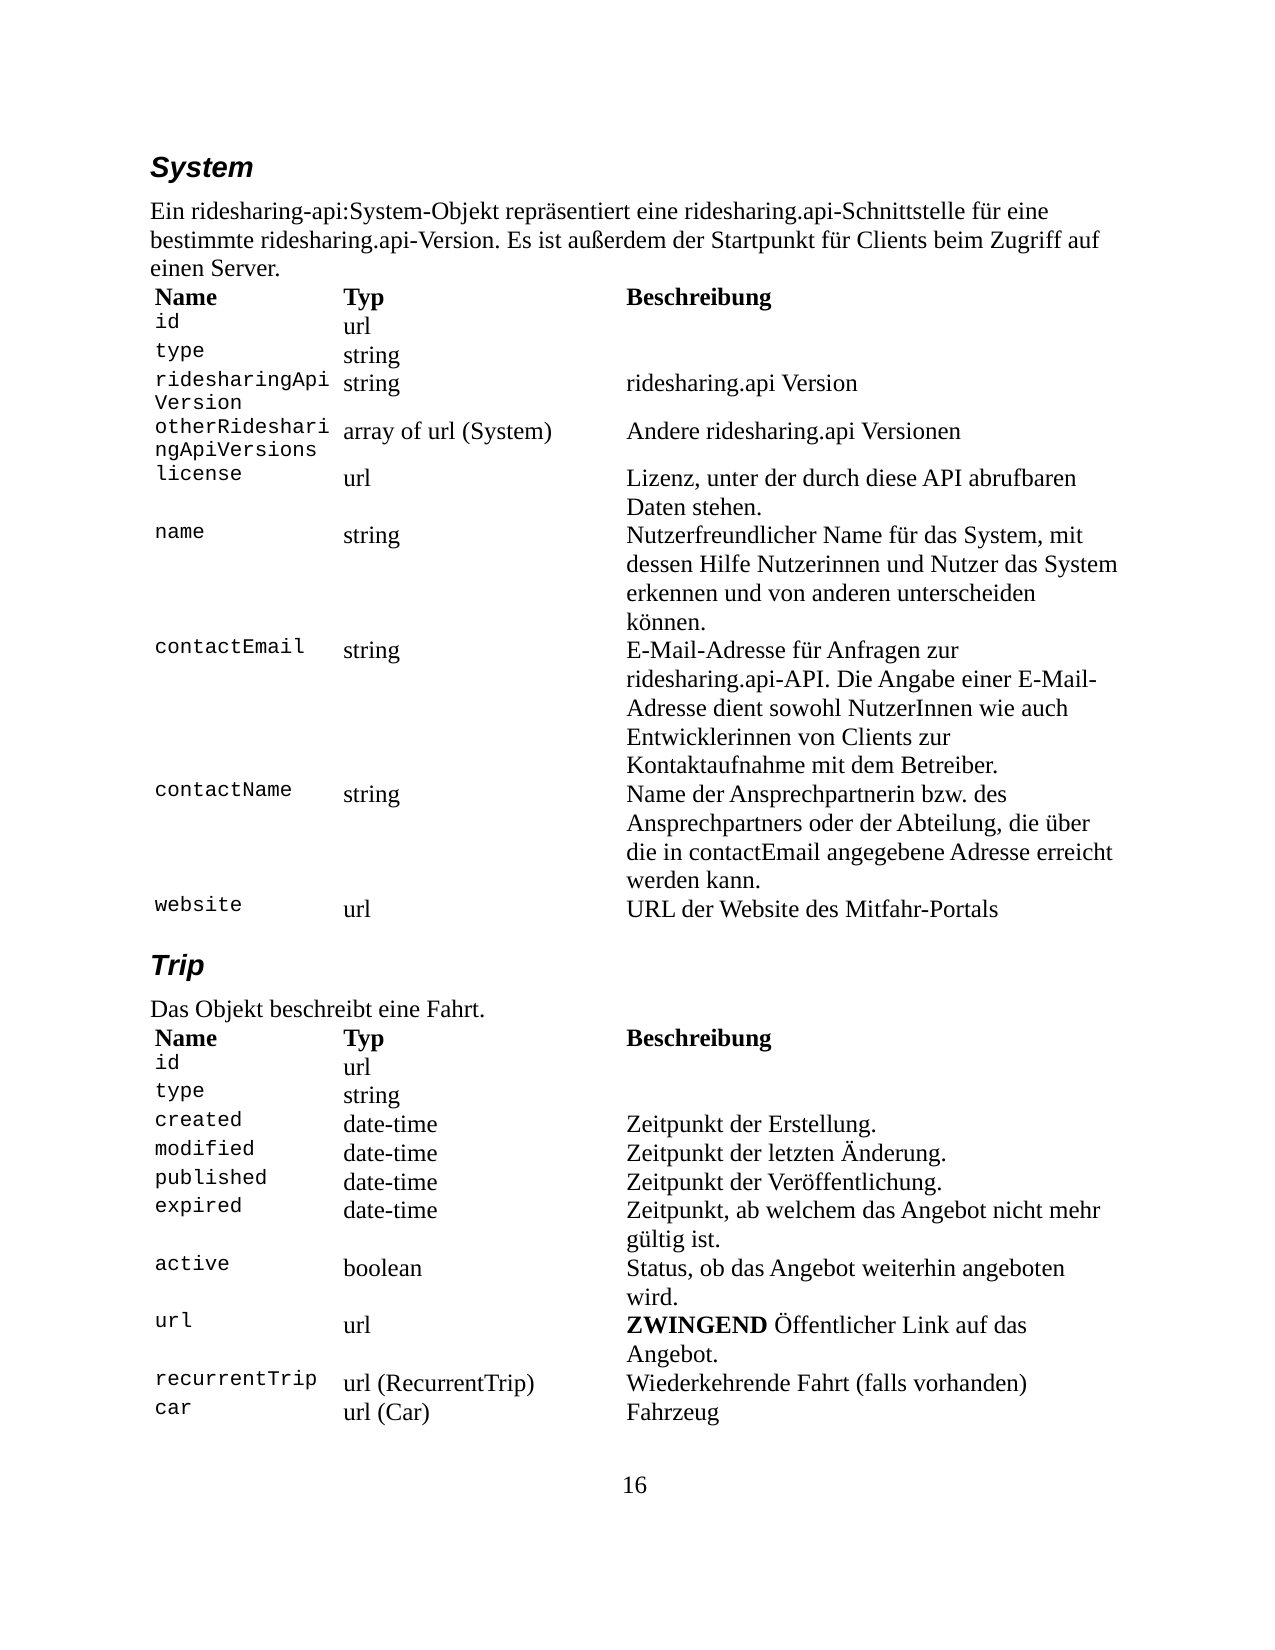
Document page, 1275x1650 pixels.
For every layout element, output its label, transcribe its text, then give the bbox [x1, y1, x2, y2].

table_cell Zeitpunkt der Erstellung. [622, 1109, 1125, 1138]
table_cell expired [150, 1195, 339, 1253]
table_cell Status, ob das Angebot weiterhin angeboten wird. [622, 1253, 1125, 1310]
table_cell id [150, 311, 339, 340]
table_header Name [150, 1023, 339, 1052]
table_header Name [150, 282, 339, 311]
table_header Typ [339, 1023, 622, 1052]
table_cell license [150, 463, 339, 521]
table_cell boolean [339, 1253, 622, 1310]
table_cell url [150, 1310, 339, 1368]
table_cell URL der Website des Mitfahr-Portals [622, 894, 1125, 923]
subtitle System [150, 150, 1125, 183]
table_cell Name der Ansprechpartnerin bzw. des Ansprechpartners oder der Abteilung, die über die in contactEmail angegebene Adresse erreicht werden kann. [622, 779, 1125, 894]
table_cell Fahrzeug [622, 1397, 1125, 1425]
table_cell date-time [339, 1109, 622, 1138]
table_cell url [339, 463, 622, 521]
table_cell [622, 1080, 1125, 1109]
table_cell url [339, 311, 622, 340]
table_cell array of url (System) [339, 416, 622, 463]
table_cell string [339, 521, 622, 636]
table_cell Zeitpunkt der Veröffentlichung. [622, 1167, 1125, 1195]
text Das Objekt beschreibt eine Fahrt. [150, 994, 1125, 1023]
table_cell published [150, 1167, 339, 1195]
table_cell string [339, 369, 622, 416]
table_cell type [150, 340, 339, 368]
table_cell [622, 1052, 1125, 1080]
table_cell string [339, 779, 622, 894]
table_cell Zeitpunkt der letzten Änderung. [622, 1138, 1125, 1167]
table_cell Lizenz, unter der durch diese API abrufbaren Daten stehen. [622, 463, 1125, 521]
table_cell name [150, 521, 339, 636]
table_cell url [339, 894, 622, 923]
table_header Typ [339, 282, 622, 311]
table_cell date-time [339, 1195, 622, 1253]
table_cell date-time [339, 1167, 622, 1195]
subtitle Trip [150, 948, 1125, 982]
table_cell ridesharing.api Version [622, 369, 1125, 416]
table_cell string [339, 636, 622, 779]
table_cell Nutzerfreundlicher Name für das System, mit dessen Hilfe Nutzerinnen und Nutzer das System erkennen und von anderen unterscheiden können. [622, 521, 1125, 636]
table_cell string [339, 1080, 622, 1109]
table_cell url (RecurrentTrip) [339, 1368, 622, 1397]
table_cell contactName [150, 779, 339, 894]
table_cell date-time [339, 1138, 622, 1167]
table_cell Zeitpunkt, ab welchem das Angebot nicht mehr gültig ist. [622, 1195, 1125, 1253]
table_cell active [150, 1253, 339, 1310]
table_cell modified [150, 1138, 339, 1167]
table_cell ridesharingApiVersion [150, 369, 339, 416]
table_cell contactEmail [150, 636, 339, 779]
table_header Beschreibung [622, 282, 1125, 311]
table_cell string [339, 340, 622, 368]
table_cell otherRidesharingApiVersions [150, 416, 339, 463]
table_cell E-Mail-Adresse für Anfragen zur ridesharing.api-API. Die Angabe einer E-Mail-Adresse dient sowohl NutzerInnen wie auch Entwicklerinnen von Clients zur Kontaktaufnahme mit dem Betreiber. [622, 636, 1125, 779]
table_cell type [150, 1080, 339, 1109]
table_header Beschreibung [622, 1023, 1125, 1052]
table_cell car [150, 1397, 339, 1425]
table_cell [622, 311, 1125, 340]
table_cell [622, 340, 1125, 368]
table_cell recurrentTrip [150, 1368, 339, 1397]
table_cell Andere ridesharing.api Versionen [622, 416, 1125, 463]
table_cell website [150, 894, 339, 923]
table_cell url (Car) [339, 1397, 622, 1425]
table_cell Wiederkehrende Fahrt (falls vorhanden) [622, 1368, 1125, 1397]
table_cell ZWINGEND Öffentlicher Link auf das Angebot. [622, 1310, 1125, 1368]
text Ein ridesharing-api:System-Objekt repräsentiert eine ridesharing.api-Schnittstelle für eine bestimmte ridesharing.api-Version. Es ist außerdem der Startpunkt für Clients beim Zugriff auf einen Server. [150, 196, 1125, 282]
table_cell url [339, 1310, 622, 1368]
table_cell id [150, 1052, 339, 1080]
table_cell url [339, 1052, 622, 1080]
table_cell created [150, 1109, 339, 1138]
